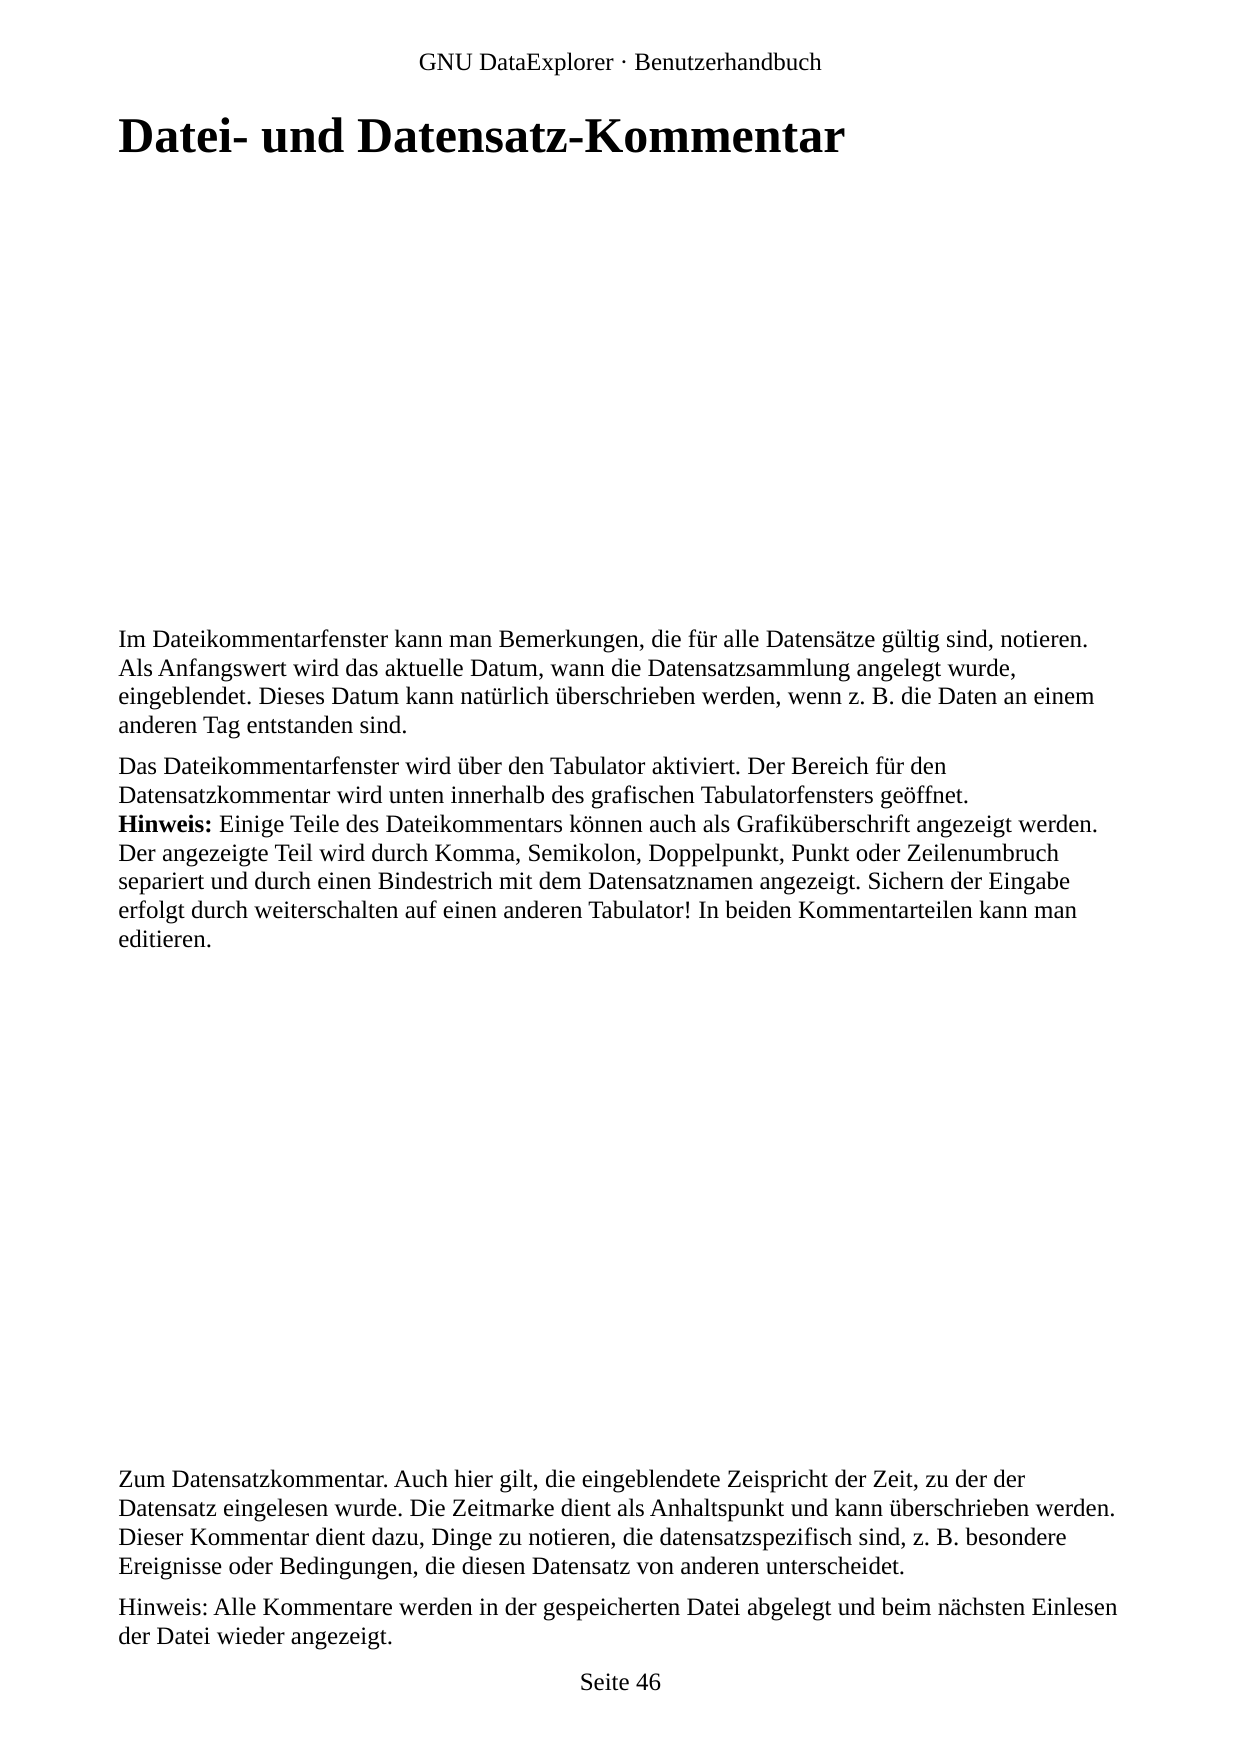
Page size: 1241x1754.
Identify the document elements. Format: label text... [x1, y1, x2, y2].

text Im Dateikommentarfenster kann man Bemerkungen, die für alle Datensätze gültig sind, notieren. Als Anfangswert wird das aktuelle Datum, wann die Datensatzsammlung angelegt wurde, eingeblendet. Dieses Datum kann natürlich überschrieben werden, wenn z. B. die Daten an einem anderen Tag entstanden sind. [118, 624, 1122, 739]
text Hinweis: Alle Kommentare werden in der gespeicherten Datei abgelegt und beim nächsten Einlesen der Datei wieder angezeigt. [118, 1592, 1122, 1649]
text Zum Datensatzkommentar. Auch hier gilt, die eingeblendete Zeispricht der Zeit, zu der der Datensatz eingelesen wurde. Die Zeitmarke dient als Anhaltspunkt und kann überschrieben werden. Dieser Kommentar dient dazu, Dinge zu notieren, die datensatzspezifisch sind, z. B. besondere Ereignisse oder Bedingungen, die diesen Datensatz von anderen unterscheidet. [118, 1464, 1122, 1579]
subtitle Datei- und Datensatz-Kommentar [118, 106, 1122, 164]
text Das Dateikommentarfenster wird über den Tabulator aktiviert. Der Bereich für den Datensatzkommentar wird unten innerhalb des grafischen Tabulatorfensters geöffnet. Hinweis: Einige Teile des Dateikommentars können auch als Grafiküberschrift angezeigt werden. Der angezeigte Teil wird durch Komma, Semikolon, Doppelpunkt, Punkt oder Zeilenumbruch separiert und durch einen Bindestrich mit dem Datensatznamen angezeigt. Sichern der Eingabe erfolgt durch weiterschalten auf einen anderen Tabulator! In beiden Kommentarteilen kann man editieren. [118, 751, 1122, 1452]
